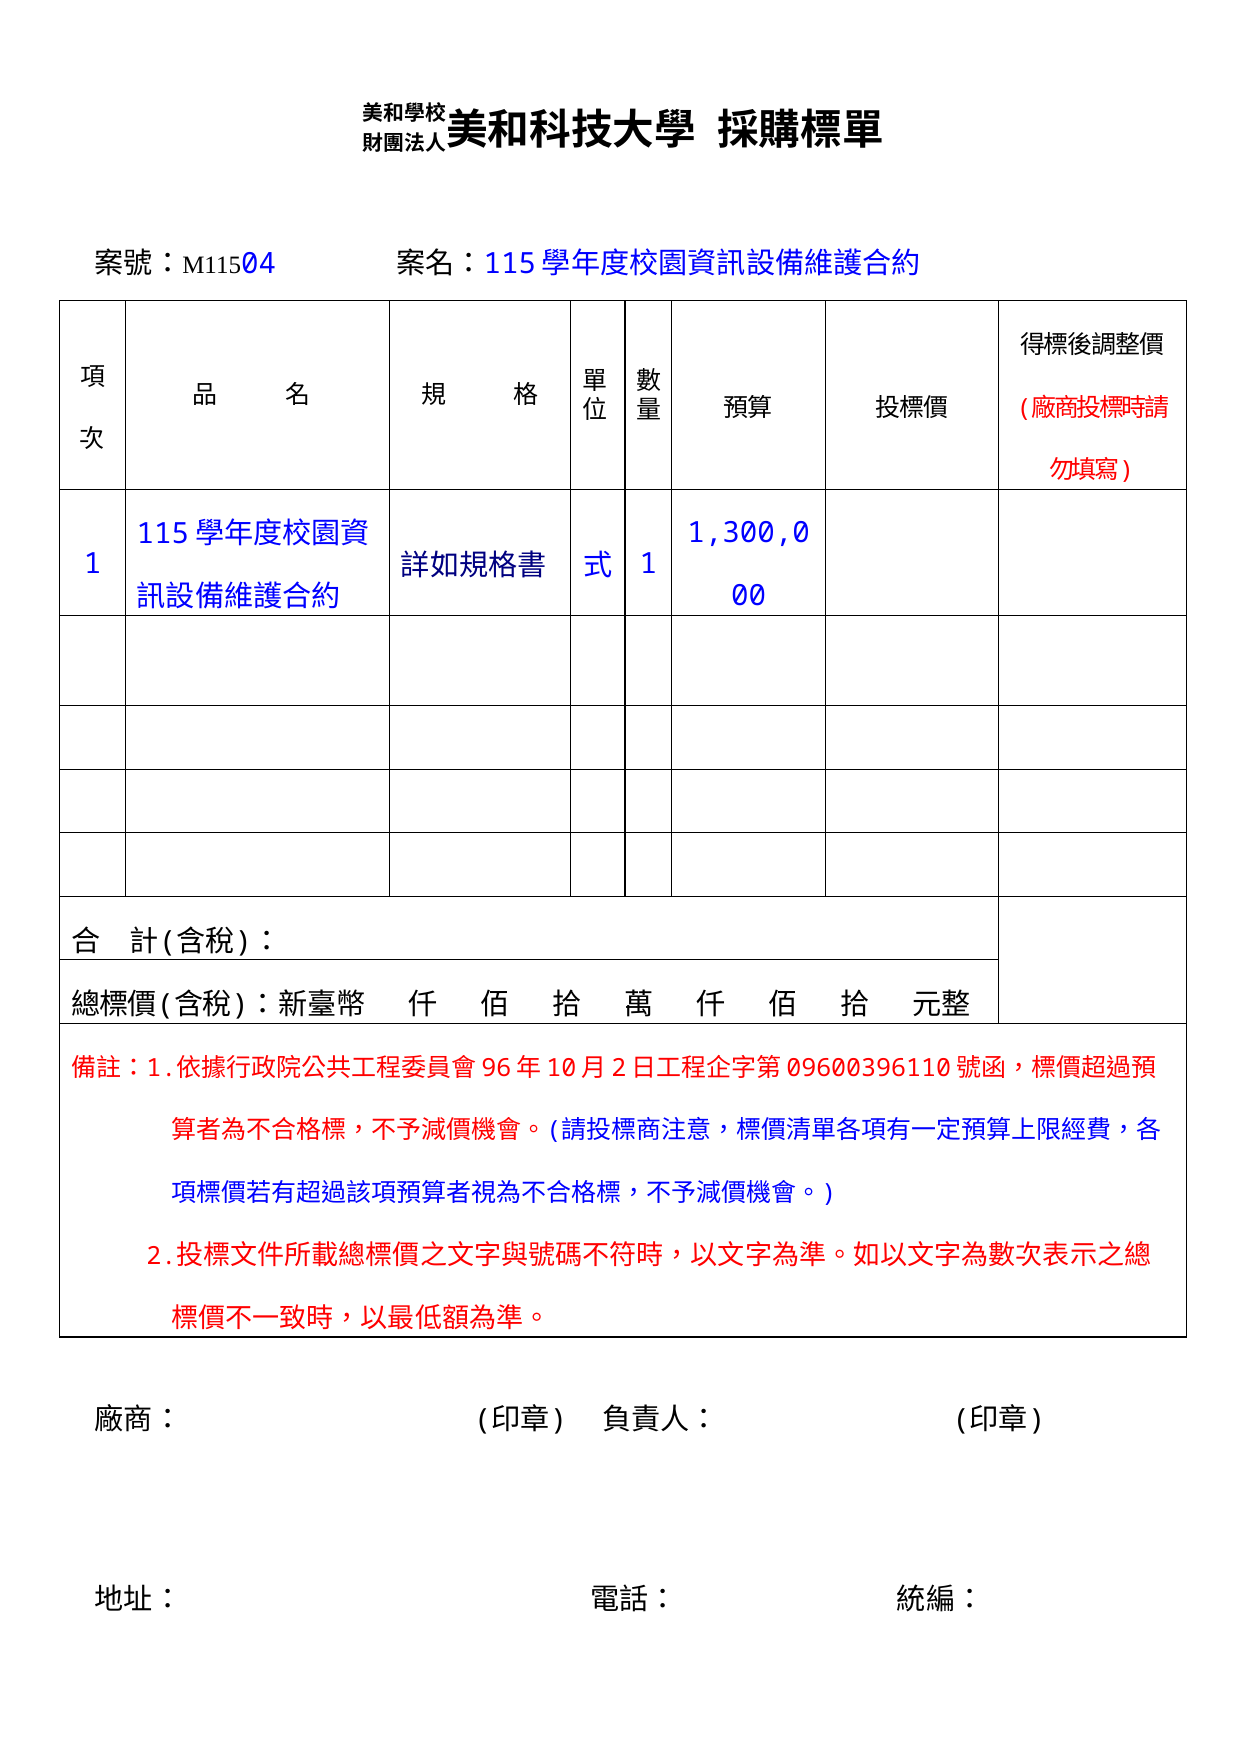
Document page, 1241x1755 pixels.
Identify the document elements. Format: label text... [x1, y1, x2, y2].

table_cell [672, 616, 825, 705]
table_cell [999, 616, 1186, 705]
table_cell [826, 706, 998, 769]
table_header 品 名 [126, 301, 389, 489]
table_cell [571, 833, 624, 896]
table_cell 總標價(含稅)：新臺幣 仟 佰 拾 萬 仟 佰 拾 元整 [60, 960, 998, 1023]
text 廠商： (印章) 負責人： (印章) [94, 1375, 1152, 1437]
table_cell [126, 833, 389, 896]
table_cell [126, 616, 389, 705]
table_cell [672, 833, 825, 896]
table_cell [126, 706, 389, 769]
table_cell 1,300,000 [672, 490, 825, 615]
table_cell [390, 706, 570, 769]
table_cell 115學年度校園資訊設備維護合約 [126, 490, 389, 615]
table_cell [672, 770, 825, 832]
table_cell 1 [60, 490, 125, 615]
table_cell [826, 616, 998, 705]
table_cell [626, 706, 671, 769]
table_header 得標後調整價 (廠商投標時請勿填寫) [999, 301, 1186, 489]
table_cell [626, 833, 671, 896]
table_cell [390, 833, 570, 896]
table_header 投標價 [826, 301, 998, 489]
table_cell [826, 770, 998, 832]
table_cell [626, 616, 671, 705]
table_cell [390, 770, 570, 832]
table_cell [60, 616, 125, 705]
text 案號：M11504 案名：115學年度校園資訊設備維護合約 [94, 219, 1152, 281]
table_cell 1 [626, 490, 671, 615]
table_header 單位 [571, 301, 624, 489]
table_header 項次 [60, 301, 125, 489]
table_cell [999, 833, 1186, 896]
table_cell [826, 490, 998, 615]
table_cell 合 計(含稅)： [60, 897, 998, 959]
table_cell [672, 706, 825, 769]
table_cell [999, 706, 1186, 769]
table_cell 式 [571, 490, 624, 615]
table_cell [826, 833, 998, 896]
text 地址： 電話： 統編： [94, 1555, 1152, 1617]
table_cell [126, 770, 389, 832]
table_cell 備註：1.依據行政院公共工程委員會96年10月2日工程企字第09600396110號函，標價超過預算者為不合格標，不予減價機會。(請投標商注意，標價清單各項有一定預算上限經費，各項標價若有超過該項預算者視為不合格標，不予減價機會。) 2.投標文件所載總標價之文字與號碼不符時，以文字為準。如以文字為數次表示之總標價不一致時，以最低額為準。 [60, 1024, 1186, 1336]
table_cell [571, 616, 624, 705]
table_cell [60, 833, 125, 896]
table_cell [390, 616, 570, 705]
table_cell [571, 706, 624, 769]
table_cell [626, 770, 671, 832]
table_cell [571, 770, 624, 832]
table_header 數量 [626, 301, 671, 489]
table_cell [999, 490, 1186, 615]
table_cell [999, 897, 1186, 1023]
table_cell 詳如規格書 [390, 490, 570, 615]
text 美和學校財團法人美和科技大學 採購標單 [94, 96, 1152, 156]
table_header 規 格 [390, 301, 570, 489]
table_cell [60, 770, 125, 832]
table_cell [999, 770, 1186, 832]
table_cell [60, 706, 125, 769]
table_header 預算 [672, 301, 825, 489]
